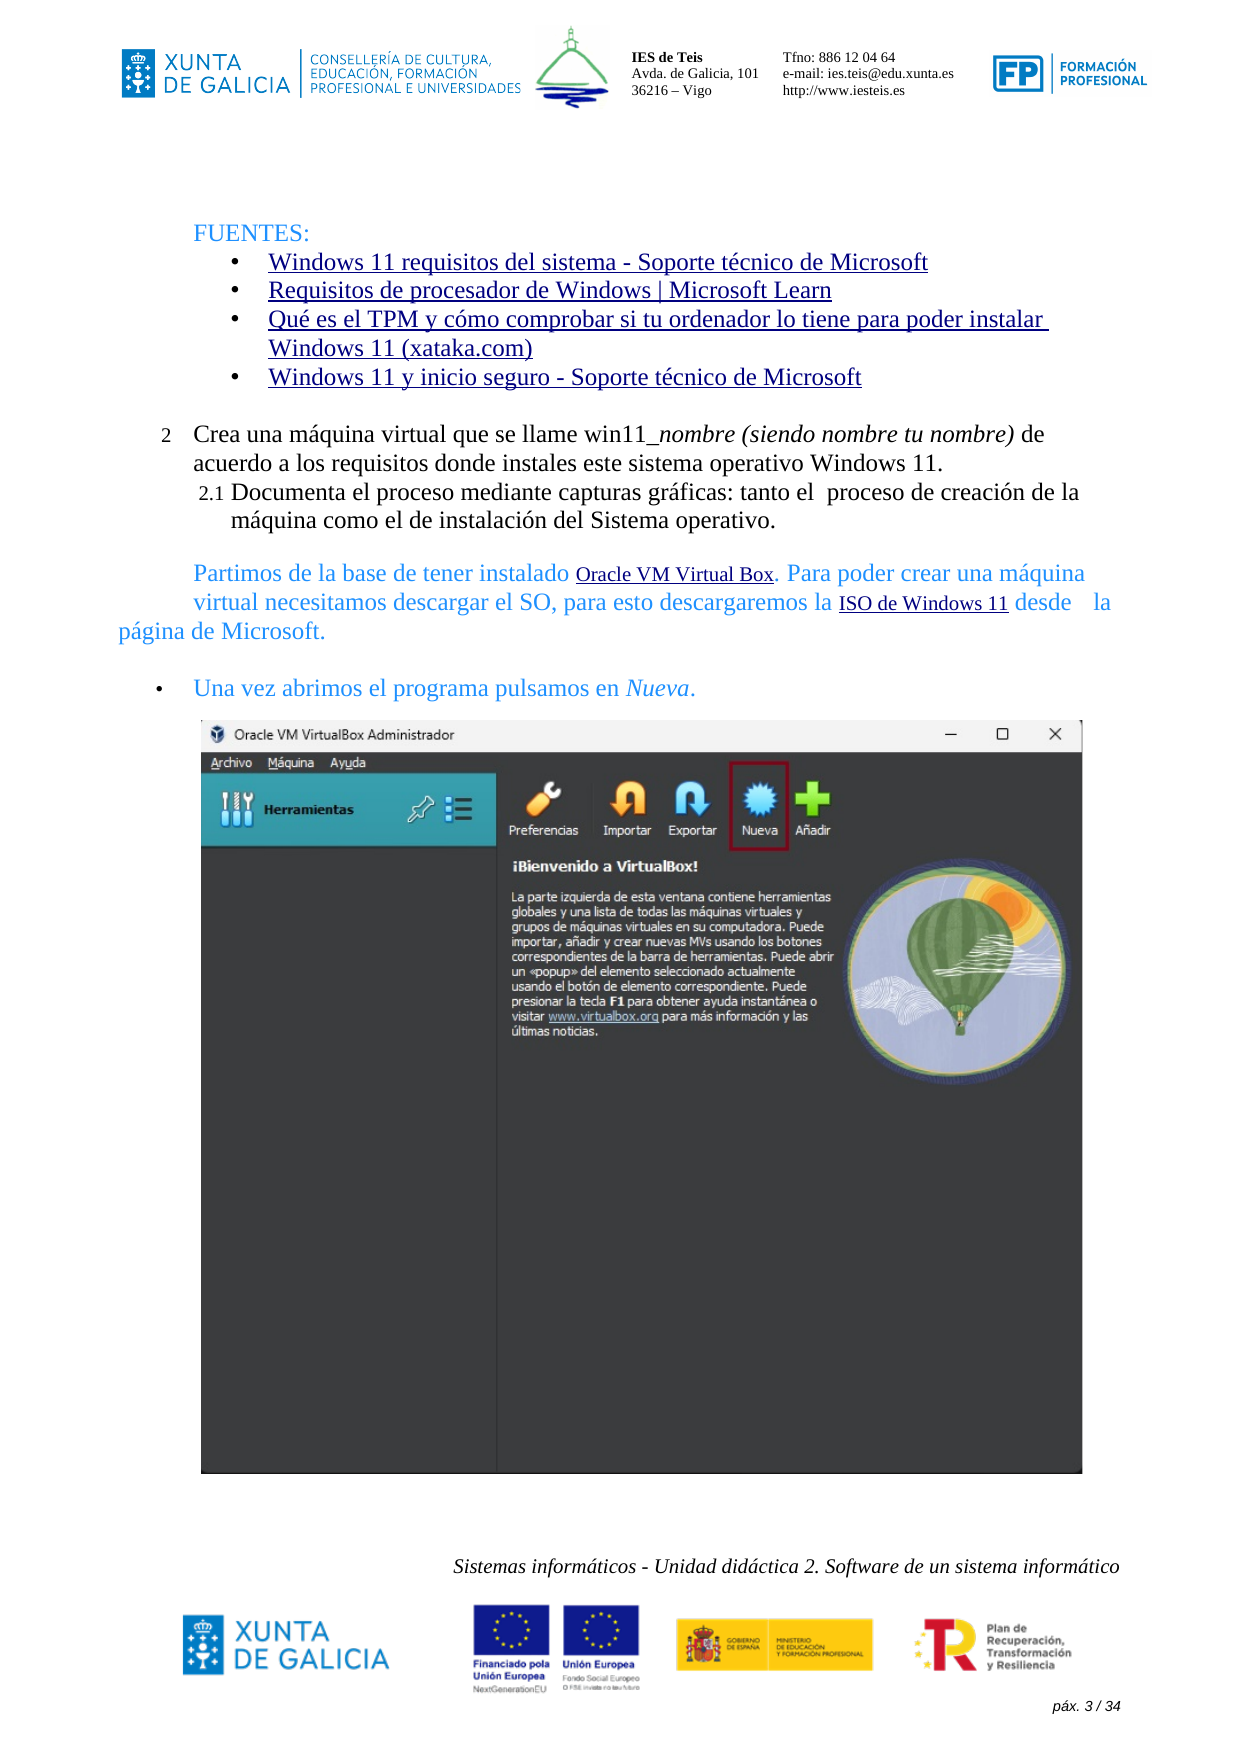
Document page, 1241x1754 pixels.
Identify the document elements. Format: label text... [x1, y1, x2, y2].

list Documenta el proceso mediante capturas gráficas: tanto el proceso de creación de la máquina como el de instalación del Sistema operativo. [193, 477, 1122, 534]
picture [201, 720, 1083, 1474]
picture [534, 25, 611, 110]
picture [182, 1593, 1085, 1700]
text FUENTES: [118, 218, 1122, 247]
list Crea una máquina virtual que se llame win11_nombre (siendo nombre tu nombre) de acuerdo a los requisitos donde instales este sistema operativo Windows 11. [156, 419, 1122, 477]
picture [121, 49, 521, 98]
list Una vez abrimos el programa pulsamos en Nueva. [156, 673, 1122, 702]
list Windows 11 requisitos del sistema - Soporte técnico de Microsoft [231, 247, 1122, 275]
list Windows 11 y inicio seguro - Soporte técnico de Microsoft [231, 362, 1122, 390]
text Partimos de la base de tener instalado Oracle VM Virtual Box. Para poder crear una máquina virtual necesitamos descargar el SO, para esto descargaremos la ISO de Windows 11 desde la página de Microsoft. [118, 558, 1122, 644]
list Requisitos de procesador de Windows | Microsoft Learn [231, 275, 1122, 304]
picture [989, 50, 1153, 97]
list Qué es el TPM y cómo comprobar si tu ordenador lo tiene para poder instalar Windows 11 (xataka.com) [231, 304, 1122, 362]
